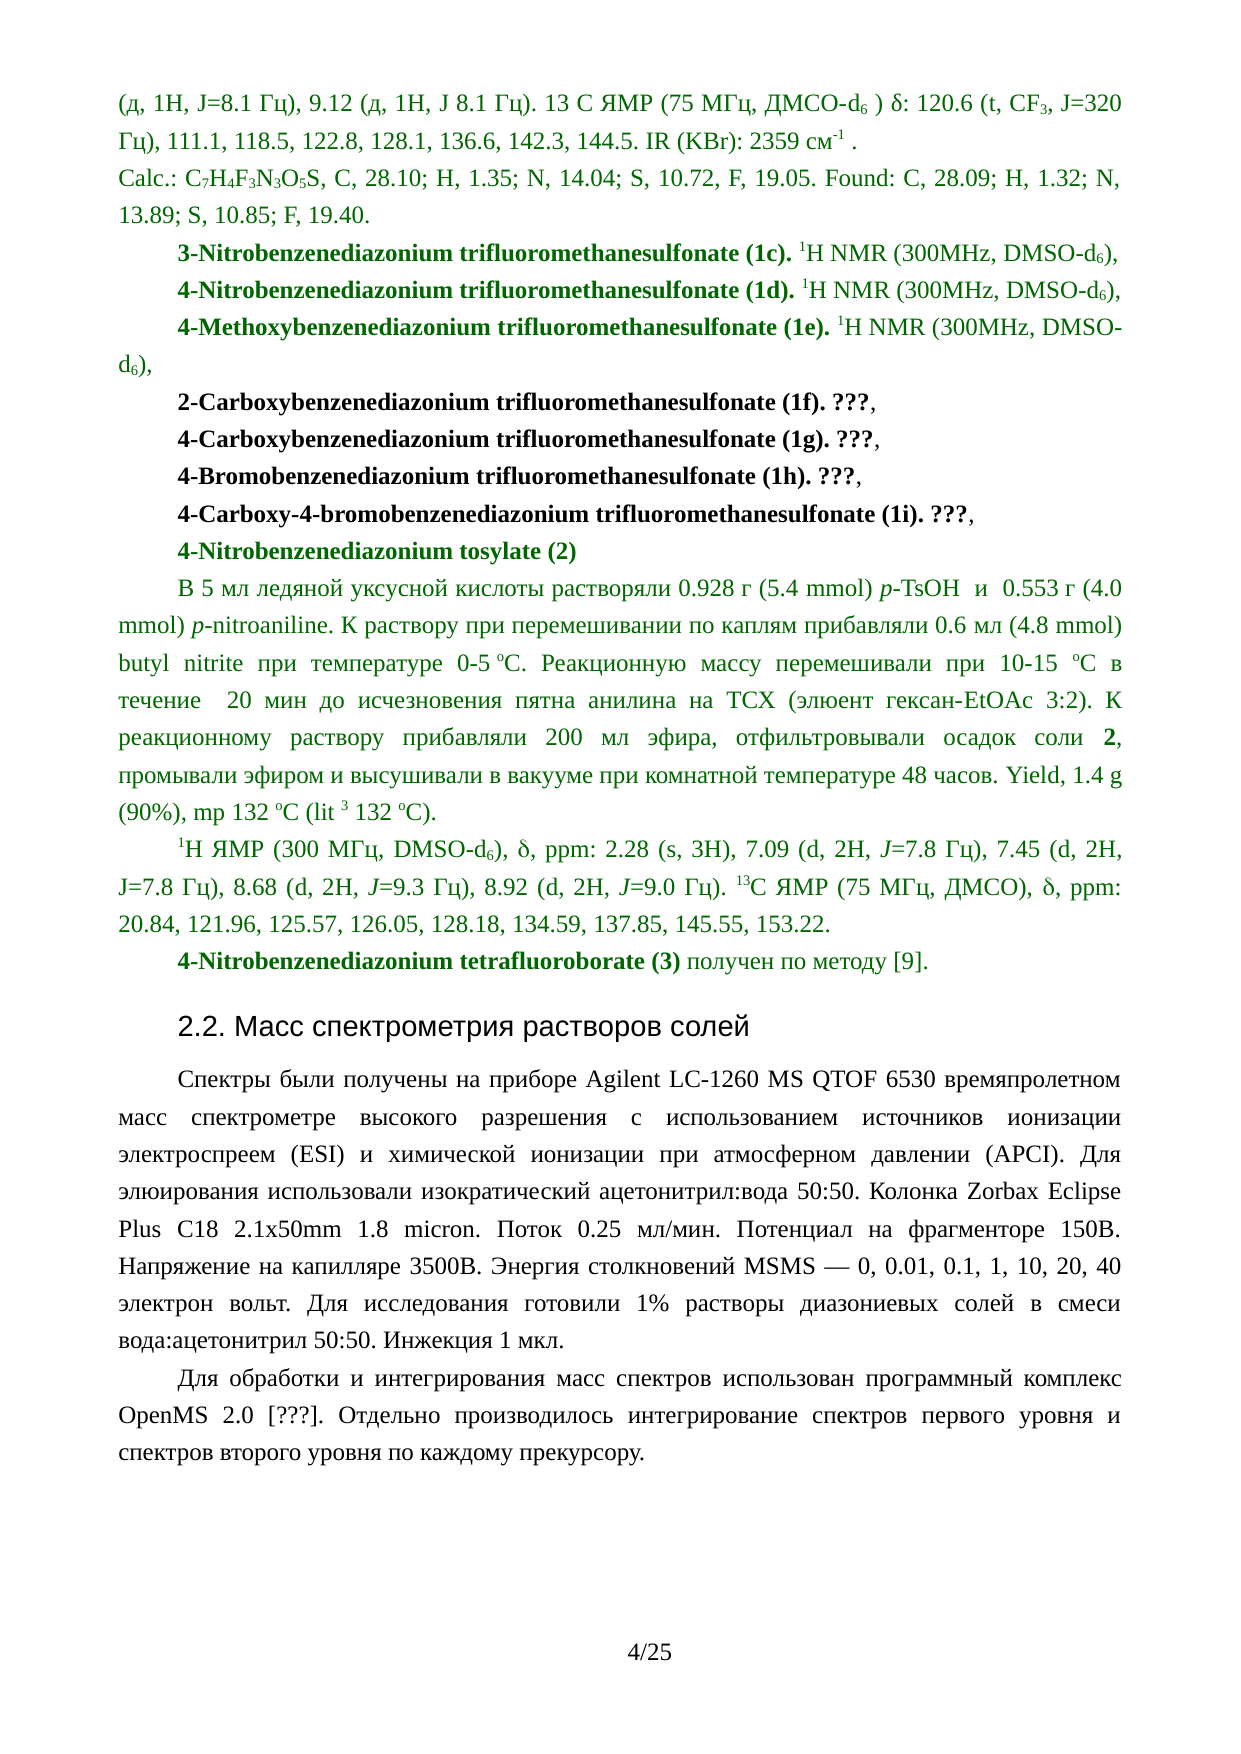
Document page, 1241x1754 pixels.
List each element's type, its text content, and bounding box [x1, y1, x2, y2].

text 4-Bromobenzenediazonium trifluoromethanesulfonate (1h). ???, [118, 461, 1122, 490]
text 3-Nitrobenzenediazonium trifluoromethanesulfonate (1c). 1H NMR (300MHz, DMSO-d6), [118, 238, 1122, 266]
subtitle 2.2. Масс спектрометрия растворов солей [177, 1008, 1122, 1042]
text 2-Carboxybenzenediazonium trifluoromethanesulfonate (1f). ???, [118, 387, 1122, 416]
text Calc.: C7H4F3N3O5S, C, 28.10; H, 1.35; N, 14.04; S, 10.72, F, 19.05. Found: C, 28.09; H, 1.32; N, 13.89; S, 10.85; F, 19.40. [118, 163, 1122, 229]
text 4-Carboxy-4-bromobenzenediazonium trifluoromethanesulfonate (1i). ???, [118, 499, 1122, 527]
text 4-Nitrobenzenediazonium trifluoromethanesulfonate (1d). 1H NMR (300MHz, DMSO-d6), [118, 275, 1122, 304]
text В 5 мл ледяной уксусной кислоты растворяли 0.928 г (5.4 mmol) p-TsOH и 0.553 г (4.0 mmol) p-nitroaniline. К раствору при перемешивании по каплям прибавляли 0.6 мл (4.8 mmol) butyl nitrite при температуре 0-5 оС. Реакционную массу перемешивали при 10-15 оС в течение 20 мин до исчезновения пятна анилина на ТСХ (элюент гексан-EtOAc 3:2). К реакционному раствору прибавляли 200 мл эфира, отфильтровывали осадок соли 2, промывали эфиром и высушивали в вакууме при комнатной температуре 48 часов. Yield, 1.4 g (90%), mp 132 oC (lit 3 132 oC). [118, 573, 1122, 826]
text 4-Nitrobenzenediazonium tetrafluoroborate (3) получен по методу [9]. [118, 946, 1122, 975]
text Спектры были получены на приборе Agilent LC-1260 MS QTOF 6530 времяпролетном масс спектрометре высокого разрешения c использованием источников ионизации электроспреем (ESI) и химической ионизации при атмосферном давлении (APCI). Для элюирования использовали изократический ацетонитрил:вода 50:50. Колонка Zorbax Eclipse Plus C18 2.1x50mm 1.8 micron. Поток 0.25 мл/мин. Потенциал на фрагменторе 150В. Напряжение на капилляре 3500В. Энергия столкновений MSMS — 0, 0.01, 0.1, 1, 10, 20, 40 электрон вольт. Для исследования готовили 1% растворы диазониевых солей в смеси вода:ацетонитрил 50:50. Инжекция 1 мкл. [118, 1064, 1122, 1354]
text 4-Nitrobenzenediazonium tosylate (2) [118, 536, 1122, 565]
text Для обработки и интегрирования масс спектров использован программный комплекс OpenMS 2.0 [???]. Отдельно производилось интегрирование спектров первого уровня и спектров второго уровня по каждому прекурсору. [118, 1363, 1122, 1466]
text 1H ЯМР (300 МГц, DMSO-d6), , ppm: 2.28 (s, 3H), 7.09 (d, 2H, J=7.8 Гц), 7.45 (d, 2H, J=7.8 Гц), 8.68 (d, 2H, J=9.3 Гц), 8.92 (d, 2H, J=9.0 Гц). 13C ЯМР (75 МГц, ДМСО), , ppm: 20.84, 121.96, 125.57, 126.05, 128.18, 134.59, 137.85, 145.55, 153.22. [118, 834, 1122, 938]
text (д, 1Н, J=8.1 Гц), 9.12 (д, 1Н, J 8.1 Гц). 13 С ЯМР (75 МГц, ДМСО-d6 ) δ: 120.6 (t, CF3, J=320 Гц), 111.1, 118.5, 122.8, 128.1, 136.6, 142.3, 144.5. IR (KBr): 2359 см-1 . [118, 88, 1122, 154]
text 4-Methoxybenzenediazonium trifluoromethanesulfonate (1e). 1H NMR (300MHz, DMSO-d6), [118, 312, 1122, 378]
text 4-Carboxybenzenediazonium trifluoromethanesulfonate (1g). ???, [118, 424, 1122, 453]
